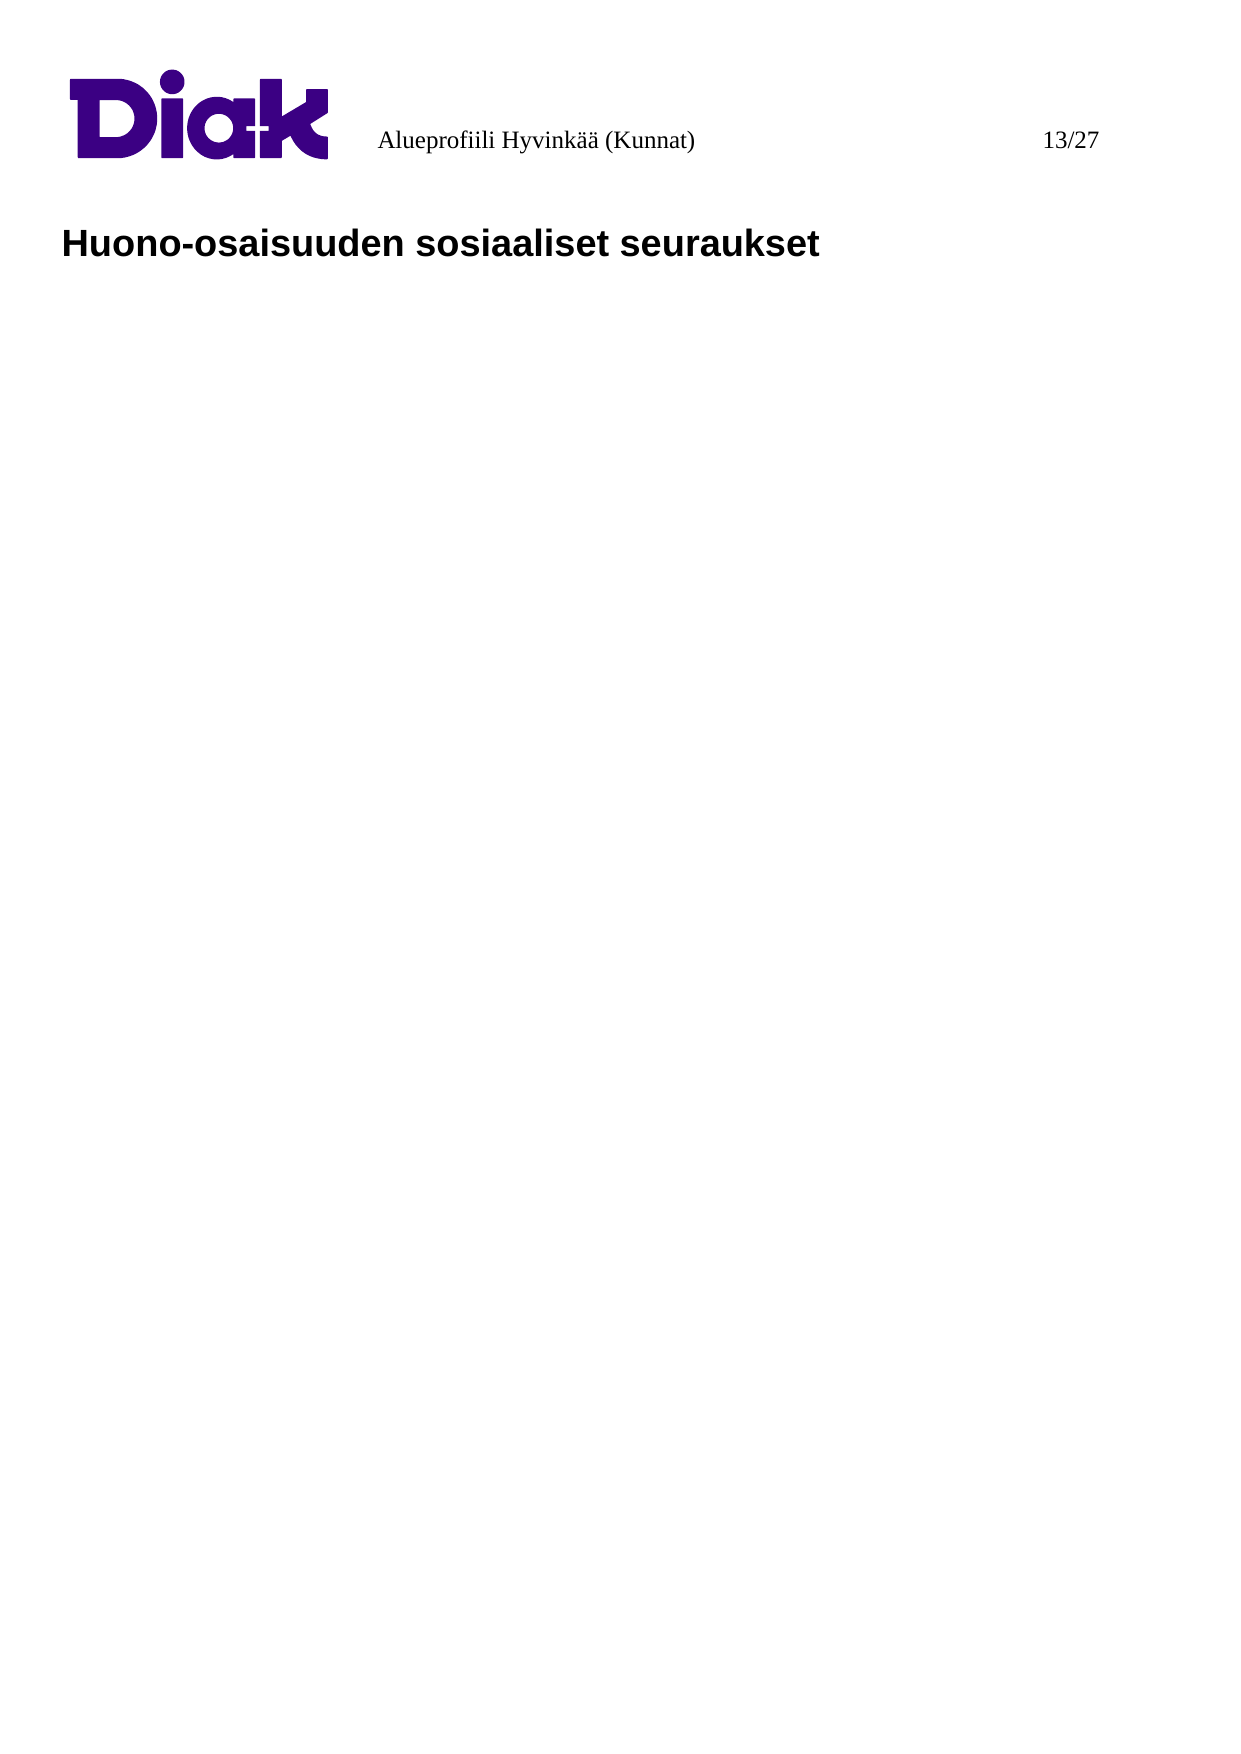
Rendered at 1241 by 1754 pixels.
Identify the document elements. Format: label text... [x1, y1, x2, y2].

subtitle Huono-osaisuuden sosiaaliset seuraukset [61, 221, 1179, 265]
